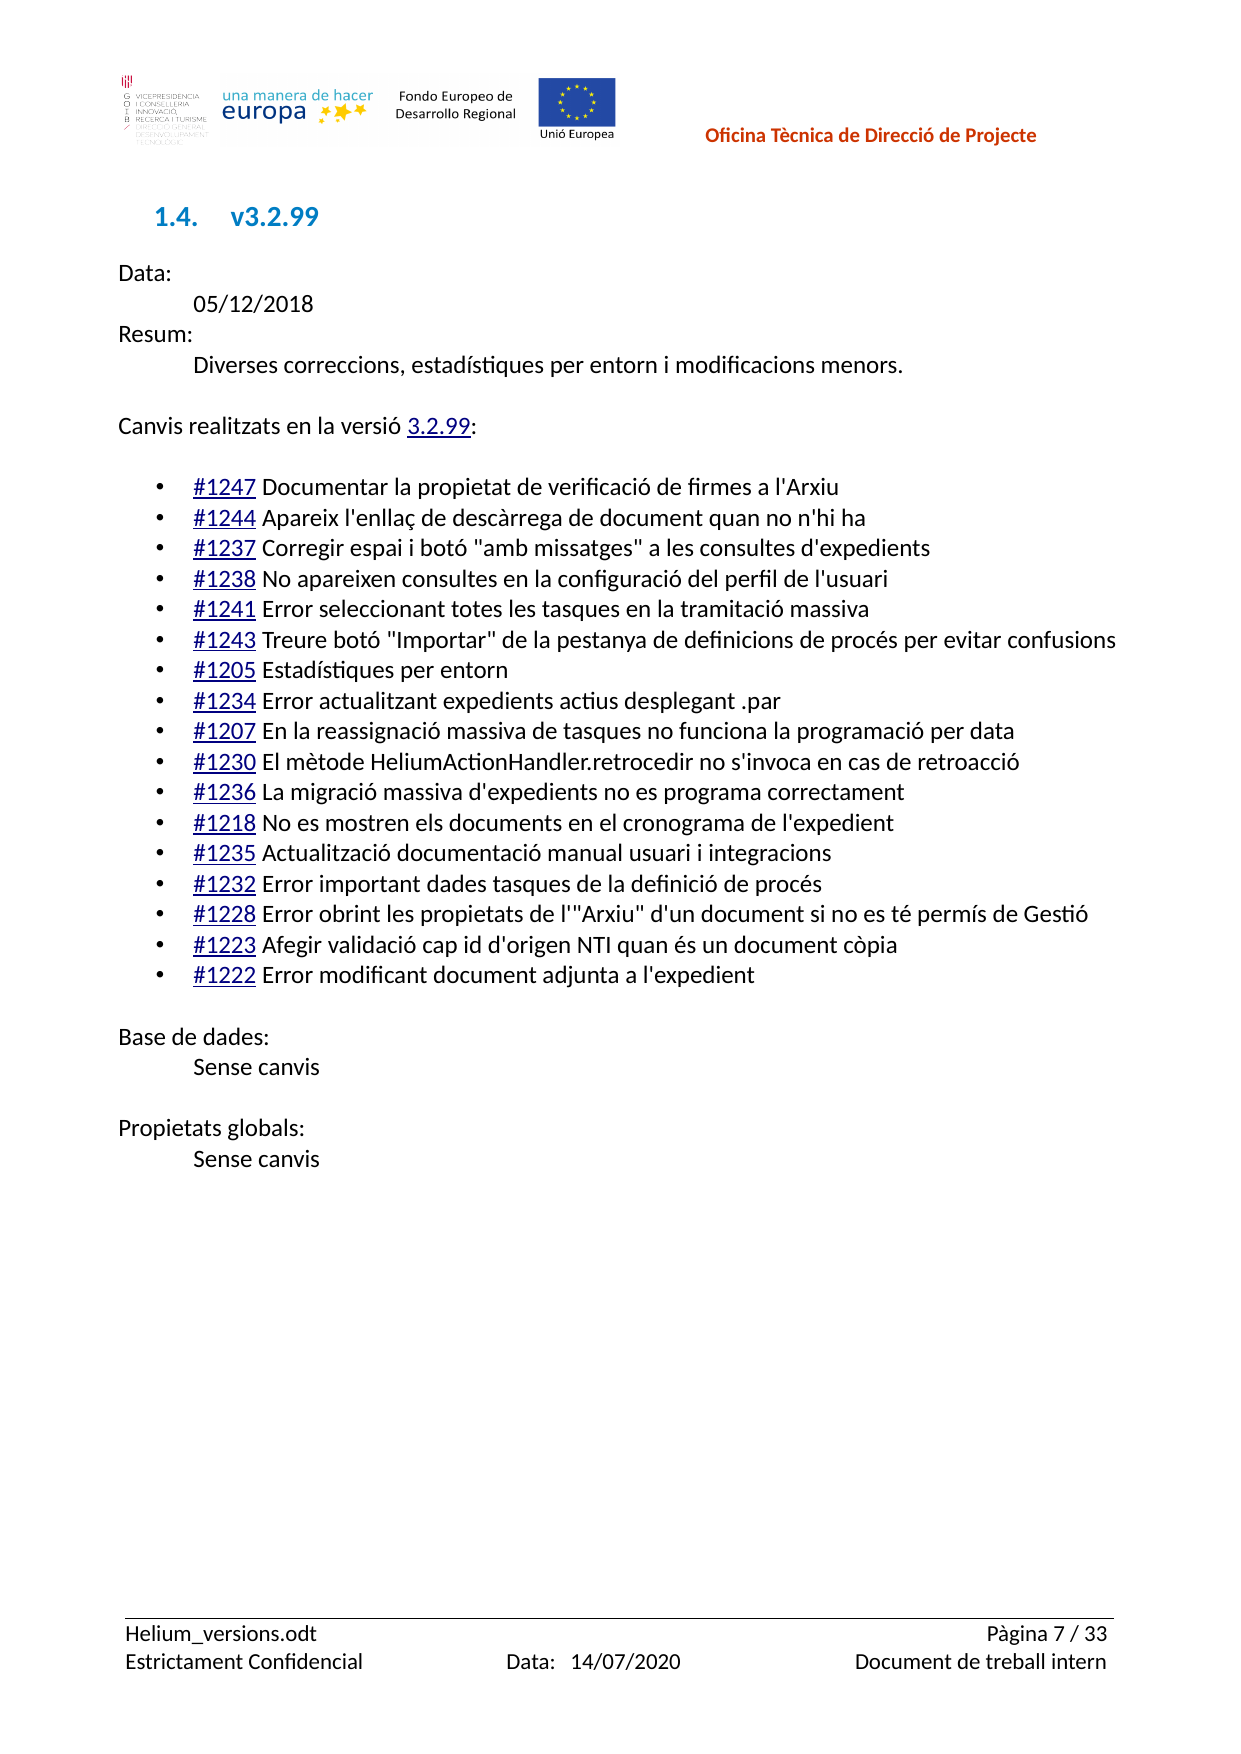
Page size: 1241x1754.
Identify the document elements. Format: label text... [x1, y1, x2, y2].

list #1232 Error important dades tasques de la definició de procés [156, 868, 1122, 898]
list #1223 Afegir validació cap id d'origen NTI quan és un document còpia [156, 929, 1122, 959]
text Sense canvis [118, 1143, 1122, 1173]
list #1234 Error actualitzant expedients actius desplegant .par [156, 685, 1122, 715]
text Propietats globals: [118, 1112, 1122, 1143]
list #1218 No es mostren els documents en el cronograma de l'expedient [156, 807, 1122, 837]
text Sense canvis [118, 1051, 1122, 1082]
text Base de dades: [118, 1021, 1122, 1051]
list #1222 Error modificant document adjunta a l'expedient [156, 959, 1122, 990]
subtitle v3.2.99 [153, 198, 1122, 234]
list #1247 Documentar la propietat de verificació de firmes a l'Arxiu [156, 471, 1122, 502]
list #1238 No apareixen consultes en la configuració del perfil de l'usuari [156, 563, 1122, 593]
list #1236 La migració massiva d'expedients no es programa correctament [156, 776, 1122, 807]
list #1235 Actualització documentació manual usuari i integracions [156, 837, 1122, 868]
list #1207 En la reassignació massiva de tasques no funciona la programació per data [156, 715, 1122, 746]
list #1244 Apareix l'enllaç de descàrrega de document quan no n'hi ha [156, 502, 1122, 532]
text Canvis realitzats en la versió 3.2.99: [118, 410, 1122, 441]
text Diverses correccions, estadístiques per entorn i modificacions menors. [118, 349, 1122, 380]
picture [118, 73, 213, 147]
list #1228 Error obrint les propietats de l'"Arxiu" d'un document si no es té permís de Gestió [156, 898, 1122, 929]
picture [219, 73, 621, 147]
list #1237 Corregir espai i botó "amb missatges" a les consultes d'expedients [156, 532, 1122, 563]
list #1230 El mètode HeliumActionHandler.retrocedir no s'invoca en cas de retroacció [156, 746, 1122, 776]
list #1241 Error seleccionant totes les tasques en la tramitació massiva [156, 593, 1122, 624]
text Data: [118, 258, 1122, 288]
text Resum: [118, 319, 1122, 349]
list #1243 Treure botó "Importar" de la pestanya de definicions de procés per evitar confusions [156, 624, 1122, 654]
text 05/12/2018 [118, 288, 1122, 319]
list #1205 Estadístiques per entorn [156, 654, 1122, 685]
